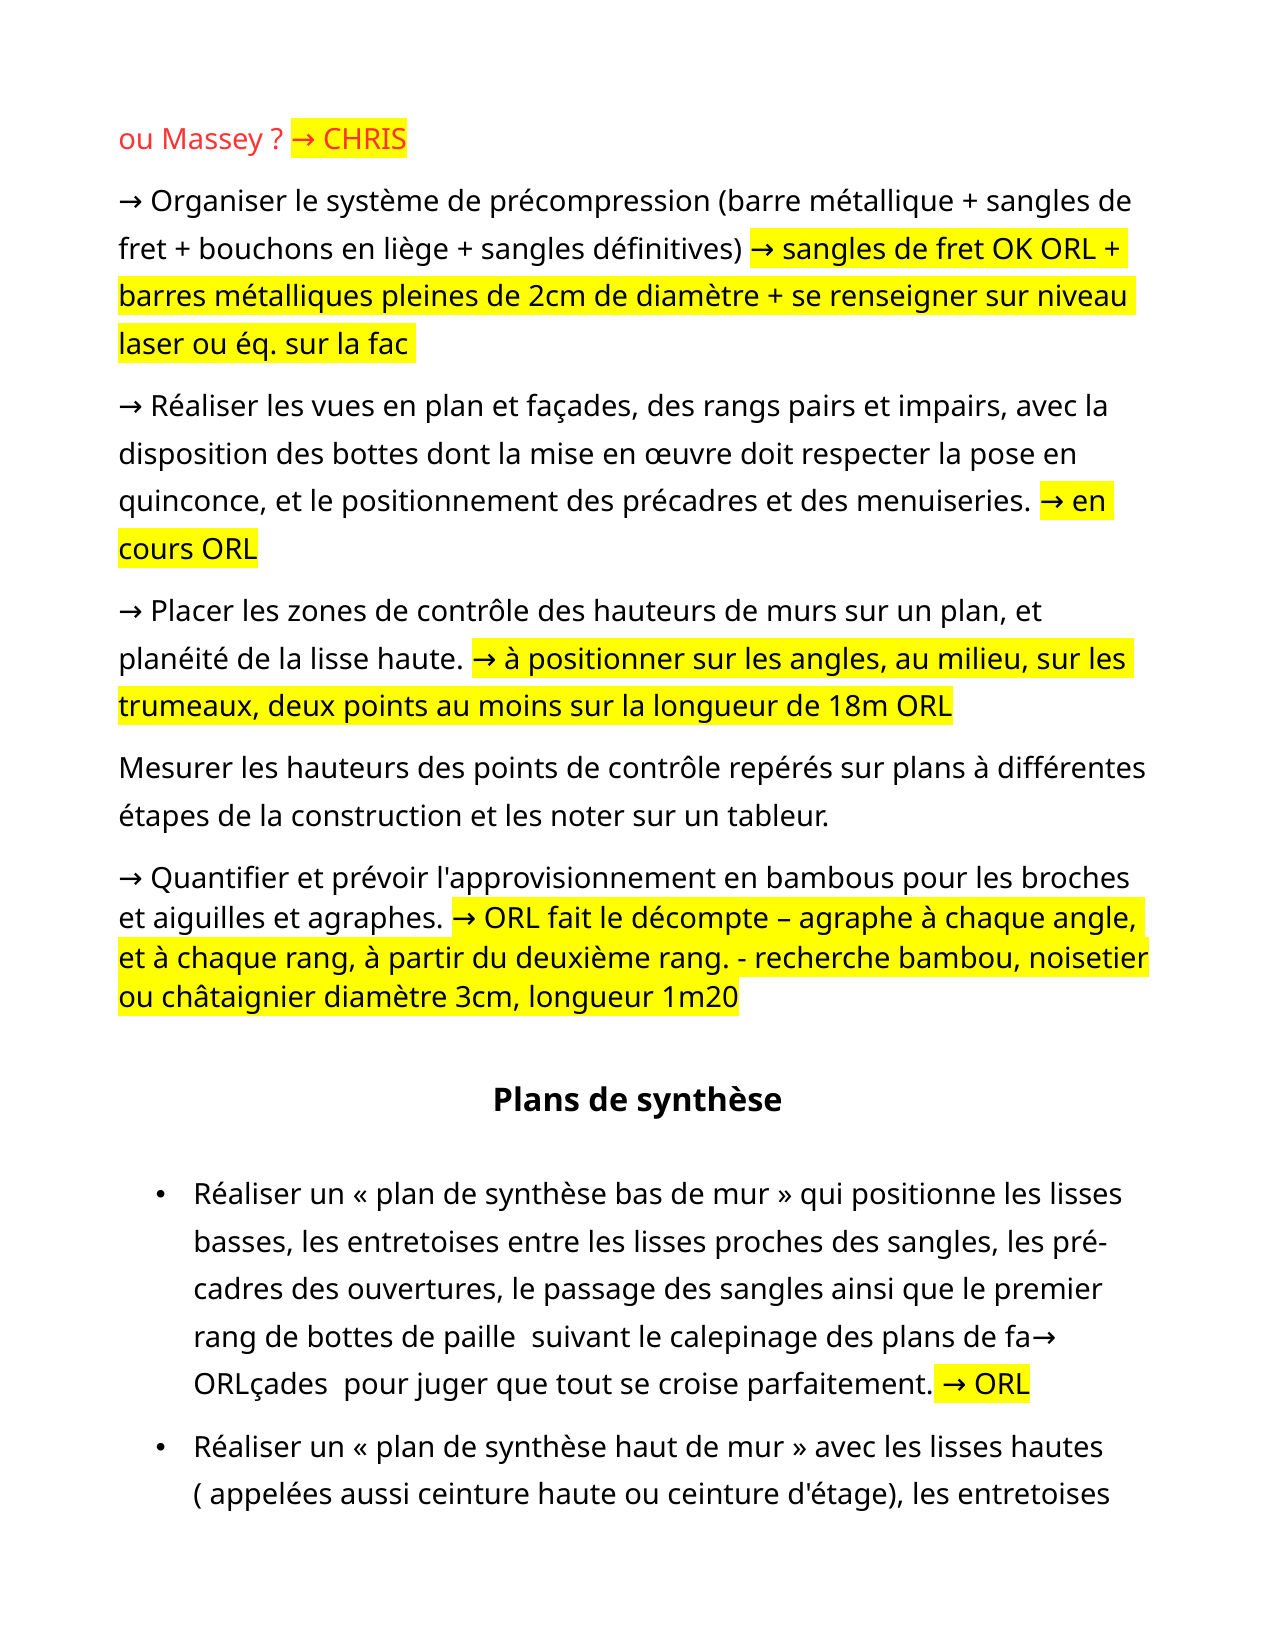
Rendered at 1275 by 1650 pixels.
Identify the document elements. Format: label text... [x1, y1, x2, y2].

text Mesurer les hauteurs des points de contrôle repérés sur plans à différentes étapes de la construction et les noter sur un tableur. [118, 748, 1157, 835]
list Réaliser un « plan de synthèse bas de mur » qui positionne les lisses basses, les entretoises entre les lisses proches des sangles, les pré-cadres des ouvertures, le passage des sangles ainsi que le premier rang de bottes de paille suivant le calepinage des plans de fa→ ORLçades pour juger que tout se croise parfaitement. → ORL [156, 1173, 1157, 1403]
text → Placer les zones de contrôle des hauteurs de murs sur un plan, et planéité de la lisse haute. → à positionner sur les angles, au milieu, sur les trumeaux, deux points au moins sur la longueur de 18m ORL [118, 590, 1157, 725]
subtitle Plans de synthèse [118, 1077, 1157, 1121]
text ou Massey ? → CHRIS [118, 118, 1157, 158]
text → Réaliser les vues en plan et façades, des rangs pairs et impairs, avec la disposition des bottes dont la mise en œuvre doit respecter la pose en quinconce, et le positionnement des précadres et des menuiseries. → en cours ORL [118, 385, 1157, 568]
text → Quantifier et prévoir l'approvisionnement en bambous pour les broches et aiguilles et agraphes. → ORL fait le décompte – agraphe à chaque angle, et à chaque rang, à partir du deuxième rang. - recherche bambou, noisetier ou châtaignier diamètre 3cm, longueur 1m20 [118, 857, 1157, 1016]
list Réaliser un « plan de synthèse haut de mur » avec les lisses hautes ( appelées aussi ceinture haute ou ceinture d'étage), les entretoises [156, 1426, 1157, 1513]
text → Organiser le système de précompression (barre métallique + sangles de fret + bouchons en liège + sangles définitives) → sangles de fret OK ORL + barres métalliques pleines de 2cm de diamètre + se renseigner sur niveau laser ou éq. sur la fac [118, 180, 1157, 363]
